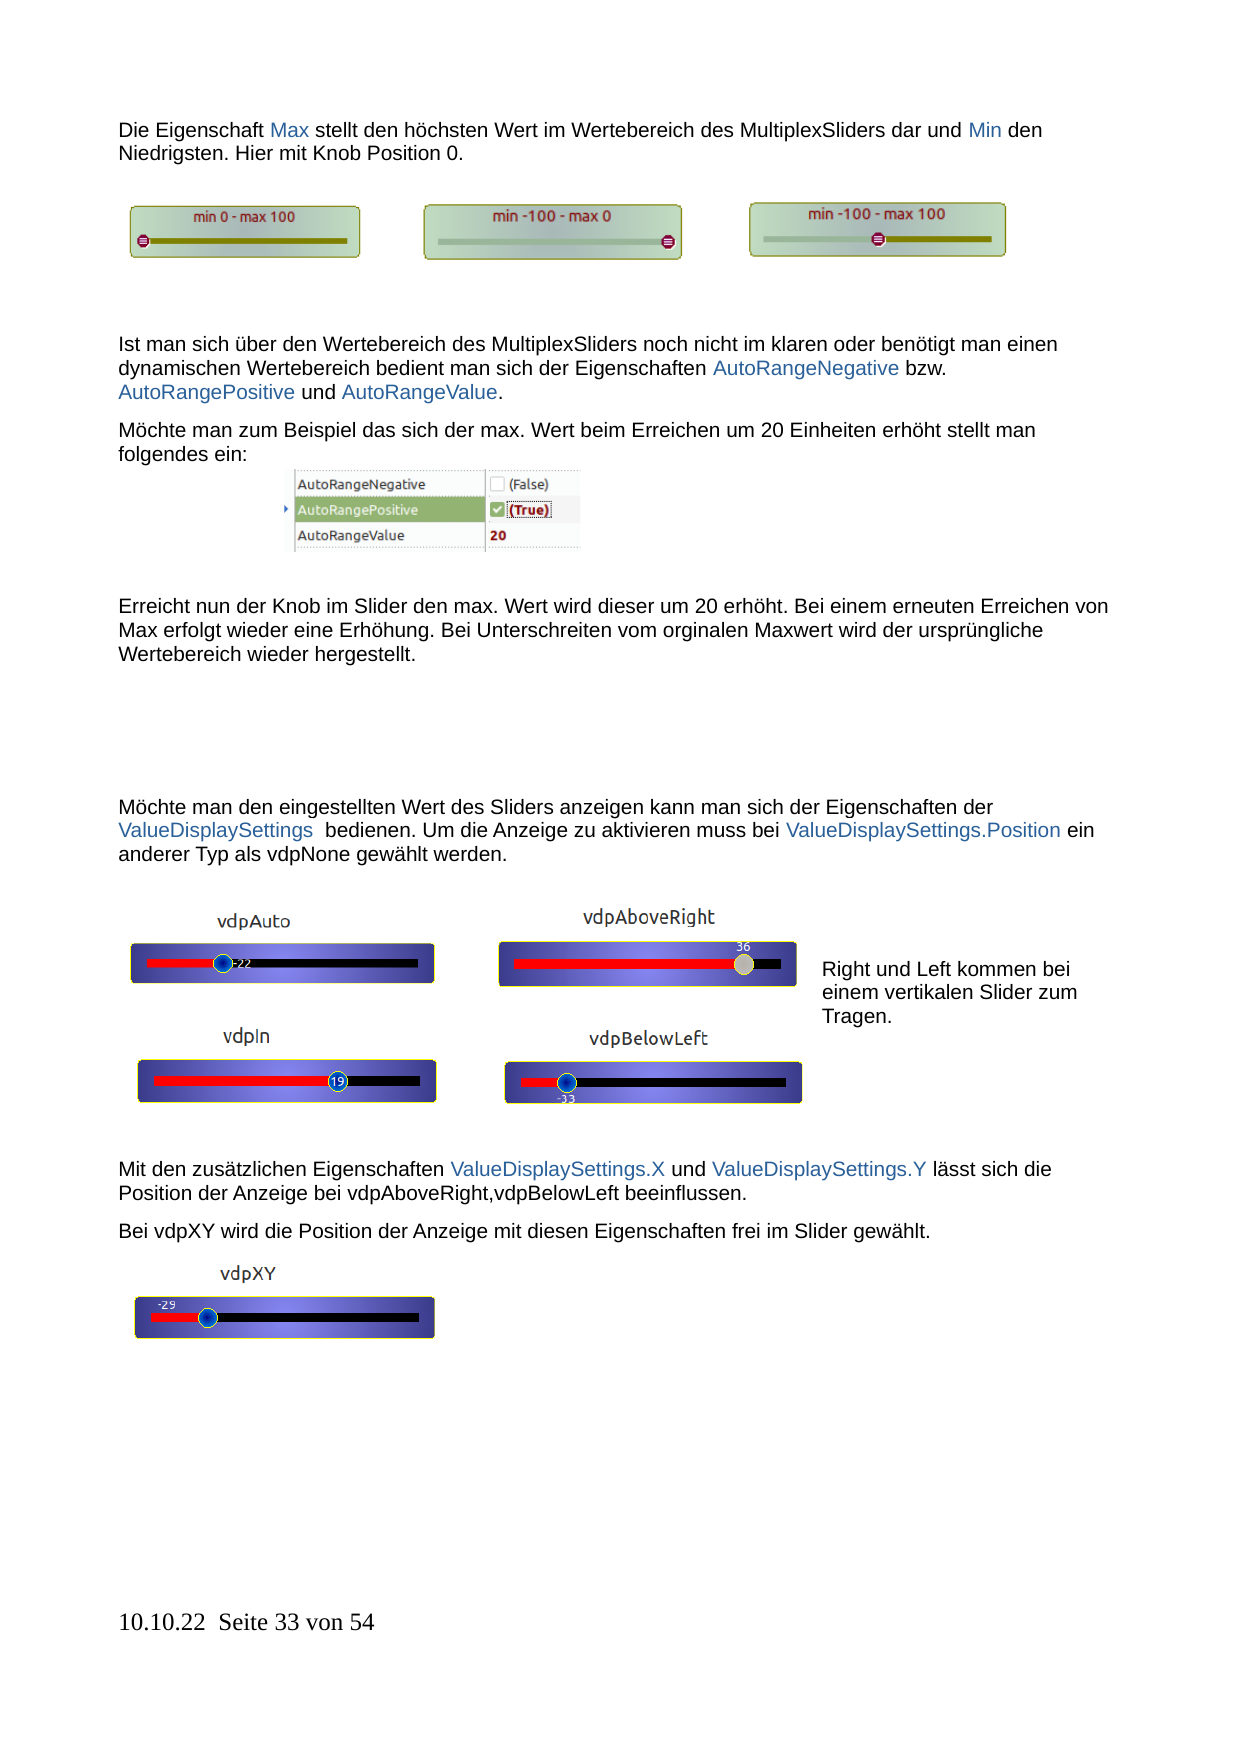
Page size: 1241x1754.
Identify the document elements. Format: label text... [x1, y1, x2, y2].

picture [122, 1024, 445, 1116]
picture [490, 1024, 814, 1113]
picture [414, 193, 693, 271]
text Right und Left kommen bei einem vertikalen Slider zum Tragen. [118, 957, 1122, 1028]
picture [486, 901, 810, 996]
text Erreicht nun der Knob im Slider den max. Wert wird dieser um 20 erhöht. Bei einem erneuten Erreichen von Max erfolgt wieder eine Erhöhung. Bei Unterschreiten vom orginalen Maxwert wird der ursprüngliche Wertebereich wieder hergestellt. [118, 595, 1122, 666]
text Die Eigenschaft Max stellt den höchsten Wert im Wertebereich des MultiplexSliders dar und Min den Niedrigsten. Hier mit Knob Position 0. [118, 118, 1122, 165]
text Mit den zusätzlichen Eigenschaften ValueDisplaySettings.X und ValueDisplaySettings.Y lässt sich die Position der Anzeige bei vdpAboveRight,vdpBelowLeft beeinflussen. [118, 1157, 1122, 1205]
picture [730, 188, 1023, 270]
picture [117, 1258, 449, 1346]
text Ist man sich über den Wertebereich des MultiplexSliders noch nicht im klaren oder benötigt man einen dynamischen Wertebereich bedient man sich der Eigenschaften AutoRangeNegative bzw. AutoRangePositive und AutoRangeValue. [118, 333, 1122, 404]
picture [116, 905, 447, 1000]
text Bei vdpXY wird die Position der Anzeige mit diesen Eigenschaften frei im Slider gewählt. [118, 1219, 1122, 1243]
text Möchte man zum Beispiel das sich der max. Wert beim Erreichen um 20 Einheiten erhöht stellt man folgendes ein: [118, 418, 1122, 466]
picture [284, 469, 581, 552]
text Möchte man den eingestellten Wert des Sliders anzeigen kann man sich der Eigenschaften der ValueDisplaySettings bedienen. Um die Anzeige zu aktivieren muss bei ValueDisplaySettings.Position ein anderer Typ als vdpNone gewählt werden. [118, 795, 1122, 866]
picture [118, 192, 371, 274]
